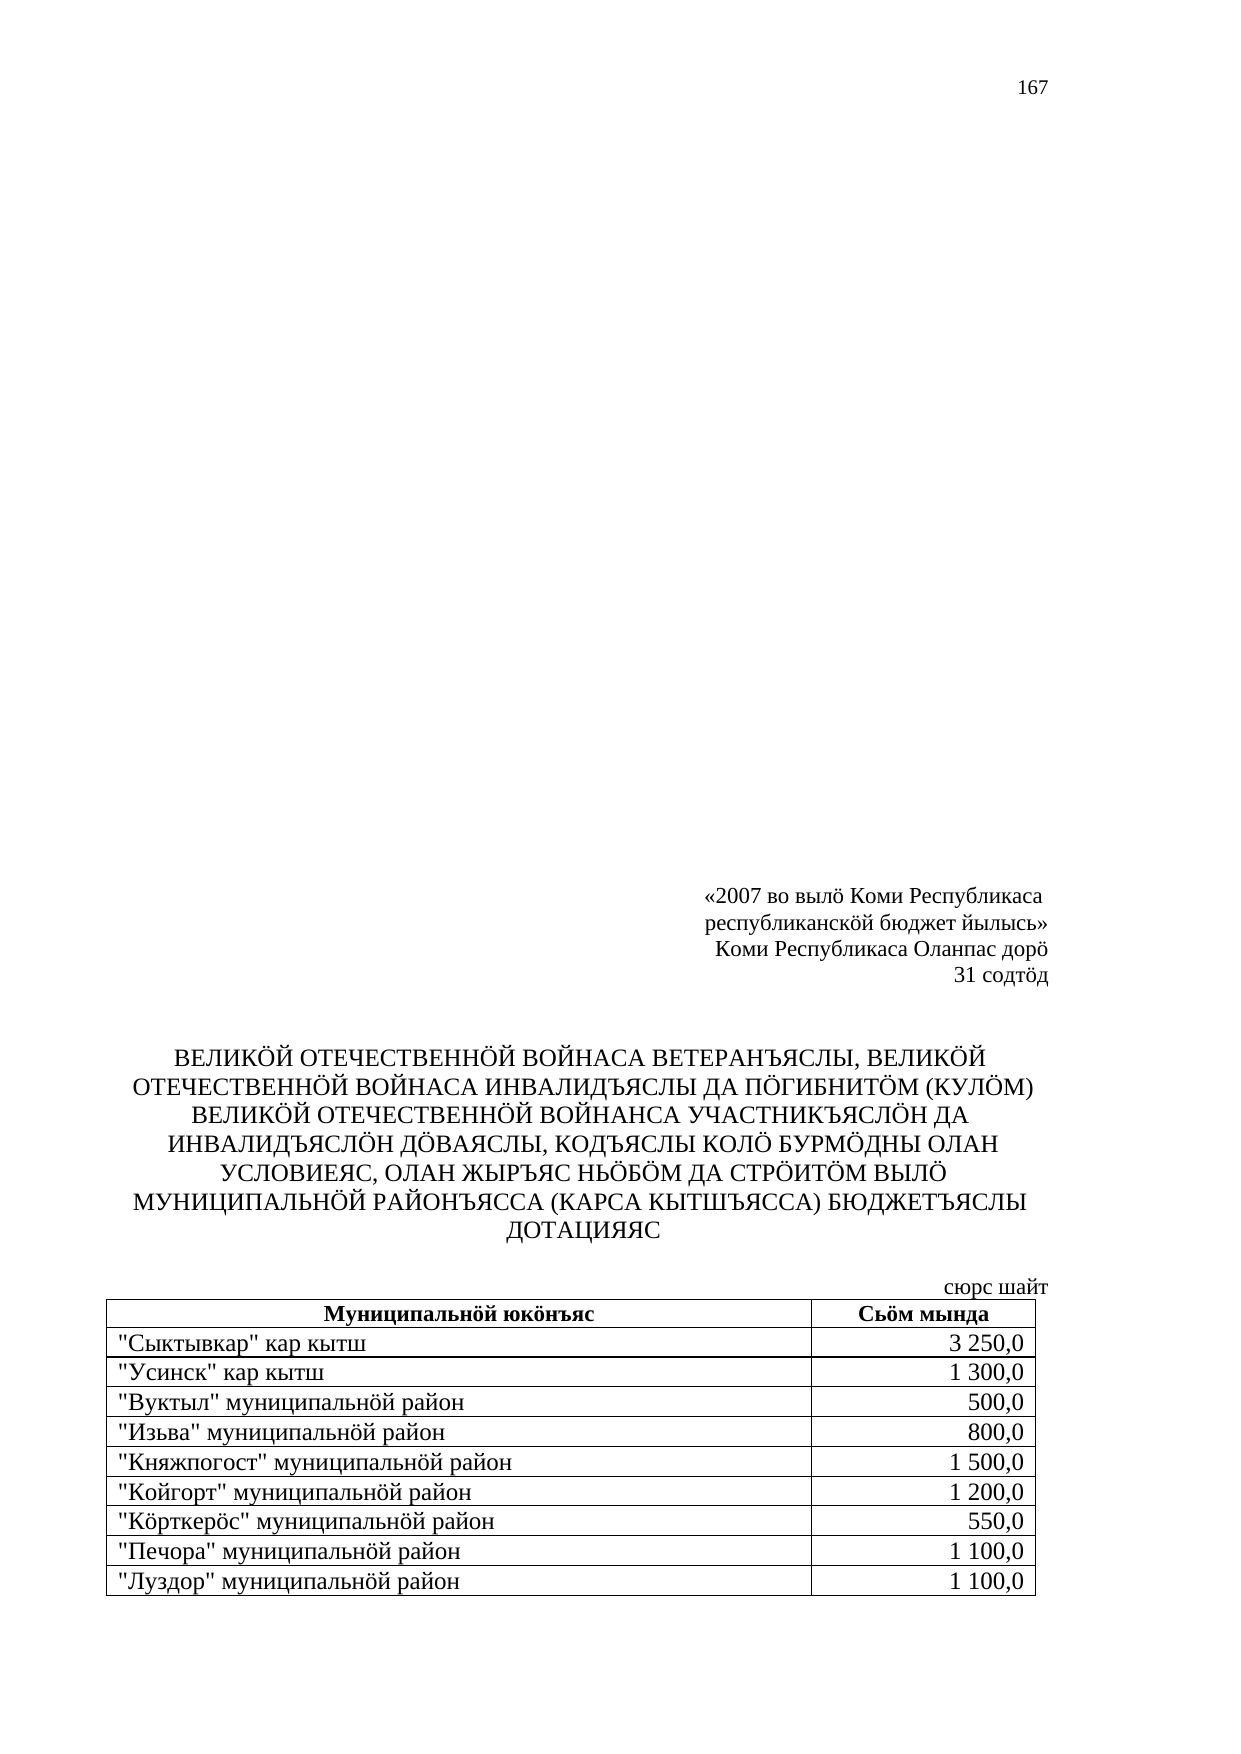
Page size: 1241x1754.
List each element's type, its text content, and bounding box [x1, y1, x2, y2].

table_cell 1 300,0 [812, 1358, 1035, 1386]
table_cell "Печора" муниципальнöй район [107, 1536, 811, 1565]
table_cell "Койгорт" муниципальнöй район [107, 1477, 811, 1505]
text Коми Республикаса Оланпас дорö [118, 935, 1048, 961]
table_cell "Княжпогост" муниципальнöй район [107, 1447, 811, 1476]
text 31 содтöд [118, 961, 1048, 988]
table_cell 1 200,0 [812, 1477, 1035, 1505]
table_header Муниципальнöй юкöнъяс [107, 1300, 811, 1327]
table_cell "Усинск" кар кытш [107, 1358, 811, 1386]
text республиканскöй бюджет йылысь» [118, 909, 1048, 935]
text ДОТАЦИЯЯС [118, 1215, 1048, 1244]
table_cell 1 100,0 [812, 1536, 1035, 1565]
table_cell 3 250,0 [812, 1328, 1035, 1356]
table_cell 500,0 [812, 1387, 1035, 1416]
table_header Сьöм мында [812, 1300, 1035, 1327]
table_cell 800,0 [812, 1417, 1035, 1446]
table_cell 550,0 [812, 1506, 1035, 1535]
text ВЕЛИКÖЙ ОТЕЧЕСТВЕННÖЙ ВОЙНАСА ВЕТЕРАНЪЯСЛЫ, ВЕЛИКÖЙ [118, 1043, 1048, 1072]
text ИНВАЛИДЪЯСЛÖН ДÖВАЯСЛЫ, КОДЪЯСЛЫ КОЛÖ БУРМÖДНЫ ОЛАН УСЛОВИЕЯС, ОЛАН ЖЫРЪЯС НЬÖБÖМ ДА СТРÖИТÖМ ВЫЛÖ МУНИЦИПАЛЬНÖЙ РАЙОНЪЯССА (КАРСА КЫТШЪЯССА) БЮДЖЕТЪЯСЛЫ [118, 1129, 1048, 1215]
table_cell "Луздор" муниципальнöй район [107, 1566, 811, 1595]
text ОТЕЧЕСТВЕННÖЙ ВОЙНАСА ИНВАЛИДЪЯСЛЫ ДА ПÖГИБНИТÖМ (КУЛÖМ) ВЕЛИКÖЙ ОТЕЧЕСТВЕННÖЙ ВОЙНАНСА УЧАСТНИКЪЯСЛÖН ДА [118, 1072, 1048, 1129]
text «2007 во вылö Коми Республикаса [118, 882, 1048, 909]
table_cell "Кöрткерöс" муниципальнöй район [107, 1506, 811, 1535]
table_cell "Вуктыл" муниципальнöй район [107, 1387, 811, 1416]
table_cell "Сыктывкар" кар кытш [107, 1328, 811, 1356]
table_cell "Изьва" муниципальнöй район [107, 1417, 811, 1446]
table_cell 1 100,0 [812, 1566, 1035, 1595]
table_cell 1 500,0 [812, 1447, 1035, 1476]
text сюрс шайт [118, 1273, 1048, 1299]
